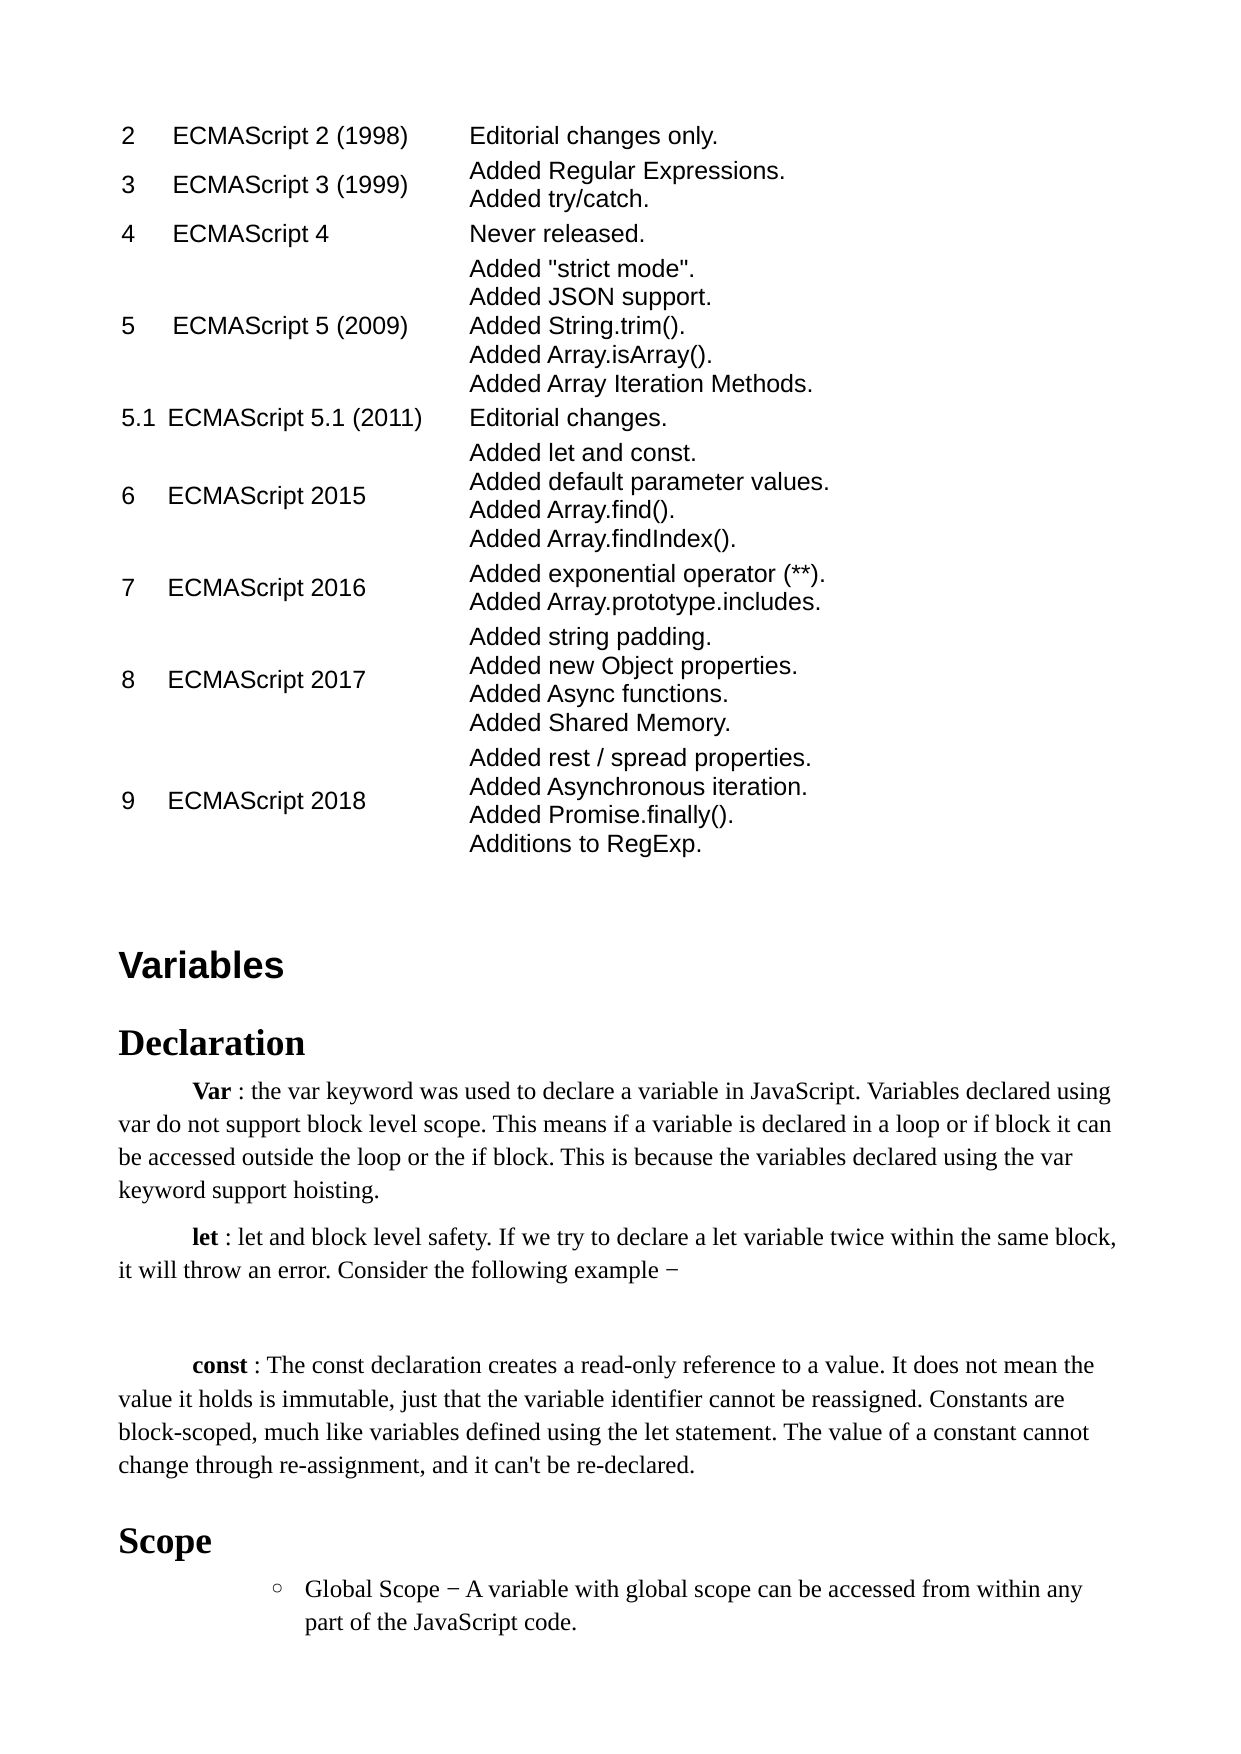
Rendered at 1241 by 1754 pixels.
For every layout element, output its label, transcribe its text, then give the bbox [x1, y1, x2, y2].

table_header ECMAScript 5.1 (2011) [165, 400, 466, 435]
table_header Editorial changes. [466, 400, 1009, 435]
subtitle Variables [118, 943, 1122, 987]
table_header 7 [118, 556, 164, 619]
table_header ECMAScript 2016 [165, 556, 466, 619]
table_cell 8 [118, 619, 164, 740]
text const : The const declaration creates a read-only reference to a value. It does not mean the value it holds is immutable, just that the variable identifier cannot be reassigned. Constants are block-scoped, much like variables defined using the let statement. The value of a constant cannot change through re-assignment, and it can't be re-declared. [118, 1351, 1122, 1478]
table_cell ECMAScript 3 (1999) [169, 153, 466, 216]
table_header 5.1 [118, 400, 164, 435]
table_cell 6 [118, 435, 164, 556]
table_cell Added string padding. Added new Object properties. Added Async functions. Added Shared Memory. [466, 619, 1008, 740]
table_cell Editorial changes only. [466, 118, 1009, 153]
subtitle Declaration [118, 1020, 1122, 1063]
table_cell 3 [118, 153, 169, 216]
table_cell ECMAScript 2017 [165, 619, 466, 740]
table_cell Added rest / spread properties. Added Asynchronous iteration. Added Promise.finally(). Additions to RegExp. [466, 740, 1008, 861]
list Global Scope − A variable with global scope can be accessed from within any part of the JavaScript code. [267, 1574, 1122, 1636]
table_cell ECMAScript 2015 [165, 435, 466, 556]
table_cell ECMAScript 2 (1998) [169, 118, 466, 153]
table_cell Added Regular Expressions. Added try/catch. [466, 153, 1009, 216]
table_cell ECMAScript 5 (2009) [169, 251, 466, 400]
subtitle Scope [118, 1518, 1122, 1561]
table_cell Never released. [466, 216, 1009, 251]
table_cell ECMAScript 4 [169, 216, 466, 251]
table_cell 2 [118, 118, 169, 153]
table_cell 5 [118, 251, 169, 400]
table_header Added exponential operator (**). Added Array.prototype.includes. [466, 556, 1008, 619]
table_cell Added let and const. Added default parameter values. Added Array.find(). Added Array.findIndex(). [466, 435, 1009, 556]
table_cell 4 [118, 216, 169, 251]
text Var : the var keyword was used to declare a variable in JavaScript. Variables declared using var do not support block level scope. This means if a variable is declared in a loop or if block it can be accessed outside the loop or the if block. This is because the variables declared using the var keyword support hoisting. [118, 1076, 1122, 1203]
table_cell ECMAScript 2018 [165, 740, 466, 861]
table_cell 9 [118, 740, 164, 861]
table_cell Added "strict mode". Added JSON support. Added String.trim(). Added Array.isArray(). Added Array Iteration Methods. [466, 251, 1009, 400]
text let : let and block level safety. If we try to declare a let variable twice within the same block, it will throw an error. Consider the following example − [118, 1222, 1122, 1284]
